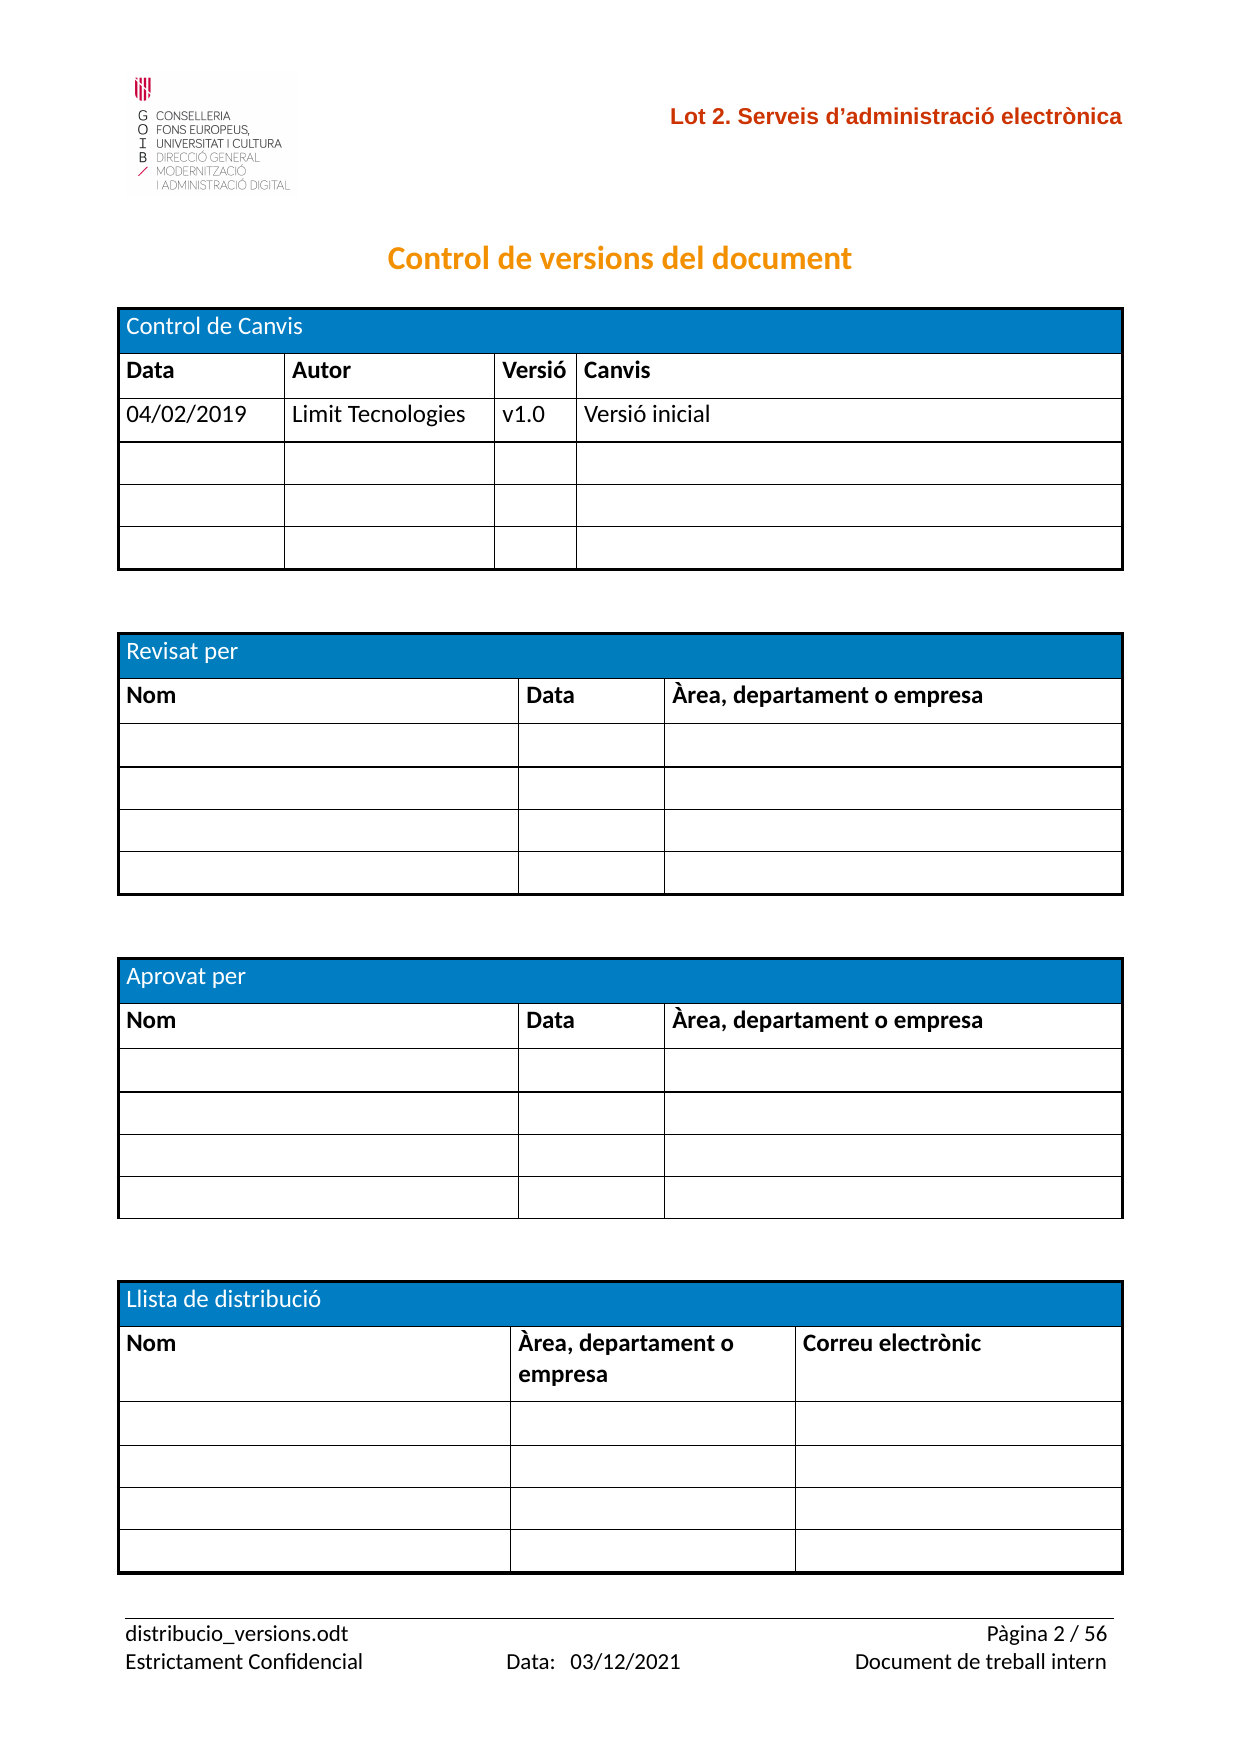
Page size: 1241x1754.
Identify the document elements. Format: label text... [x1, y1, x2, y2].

table_cell 04/02/2019 [120, 399, 284, 441]
table_cell Àrea, departament o empresa [665, 1004, 1121, 1047]
table_cell [519, 1049, 664, 1091]
table_cell Correu electrònic [796, 1327, 1121, 1401]
table_cell Data [519, 679, 664, 722]
table_cell [665, 1049, 1121, 1091]
table_cell [120, 1093, 518, 1134]
table_cell [796, 1530, 1121, 1571]
table_cell Versió inicial [577, 399, 1121, 441]
table_cell [120, 1177, 518, 1218]
table_cell [120, 852, 518, 893]
table_cell [577, 485, 1121, 526]
table_header Llista de distribució [120, 1283, 1121, 1326]
table_cell Àrea, departament o empresa [665, 679, 1121, 722]
table_cell [120, 527, 284, 568]
table_cell [120, 1135, 518, 1176]
table_cell [519, 768, 664, 809]
table_cell [519, 810, 664, 851]
table_cell Canvis [577, 354, 1121, 397]
table_cell Data [519, 1004, 664, 1047]
table_cell [285, 485, 494, 526]
table_cell [519, 1135, 664, 1176]
table_cell [796, 1446, 1121, 1487]
table_cell [511, 1402, 795, 1445]
table_cell [519, 852, 664, 893]
table_cell [511, 1488, 795, 1529]
table_cell Versió [495, 354, 576, 397]
table_cell Limit Tecnologies [285, 399, 494, 441]
subtitle Control de versions del document [118, 237, 1122, 278]
table_cell [120, 1402, 510, 1445]
table_cell [665, 810, 1121, 851]
table_cell Autor [285, 354, 494, 397]
table_cell [285, 443, 494, 484]
table_header Control de Canvis [120, 310, 1121, 353]
table_cell [511, 1446, 795, 1487]
table_cell [796, 1488, 1121, 1529]
table_cell [577, 443, 1121, 484]
table_cell [577, 527, 1121, 568]
table_cell Nom [120, 1004, 518, 1047]
table_cell [665, 852, 1121, 893]
table_cell [519, 724, 664, 766]
table_cell [120, 768, 518, 809]
table_header Revisat per [120, 635, 1121, 678]
picture [126, 70, 299, 197]
table_cell [495, 527, 576, 568]
table_cell [511, 1530, 795, 1571]
table_cell Data [120, 354, 284, 397]
table_cell v1.0 [495, 399, 576, 441]
table_cell [120, 1530, 510, 1571]
table_cell [120, 810, 518, 851]
table_cell [519, 1177, 664, 1218]
table_cell [665, 1177, 1121, 1218]
table_cell [495, 485, 576, 526]
table_cell Nom [120, 679, 518, 722]
table_header Aprovat per [120, 960, 1121, 1003]
table_cell [665, 1135, 1121, 1176]
table_cell [495, 443, 576, 484]
table_cell [120, 443, 284, 484]
table_cell Nom [120, 1327, 510, 1401]
table_cell [120, 1488, 510, 1529]
table_cell [120, 485, 284, 526]
table_cell [665, 768, 1121, 809]
table_cell [120, 1049, 518, 1091]
table_cell [285, 527, 494, 568]
table_cell [796, 1402, 1121, 1445]
table_cell [120, 724, 518, 766]
table_cell [120, 1446, 510, 1487]
table_cell [665, 1093, 1121, 1134]
table_cell Àrea, departament o empresa [511, 1327, 795, 1401]
table_cell [519, 1093, 664, 1134]
table_cell [665, 724, 1121, 766]
